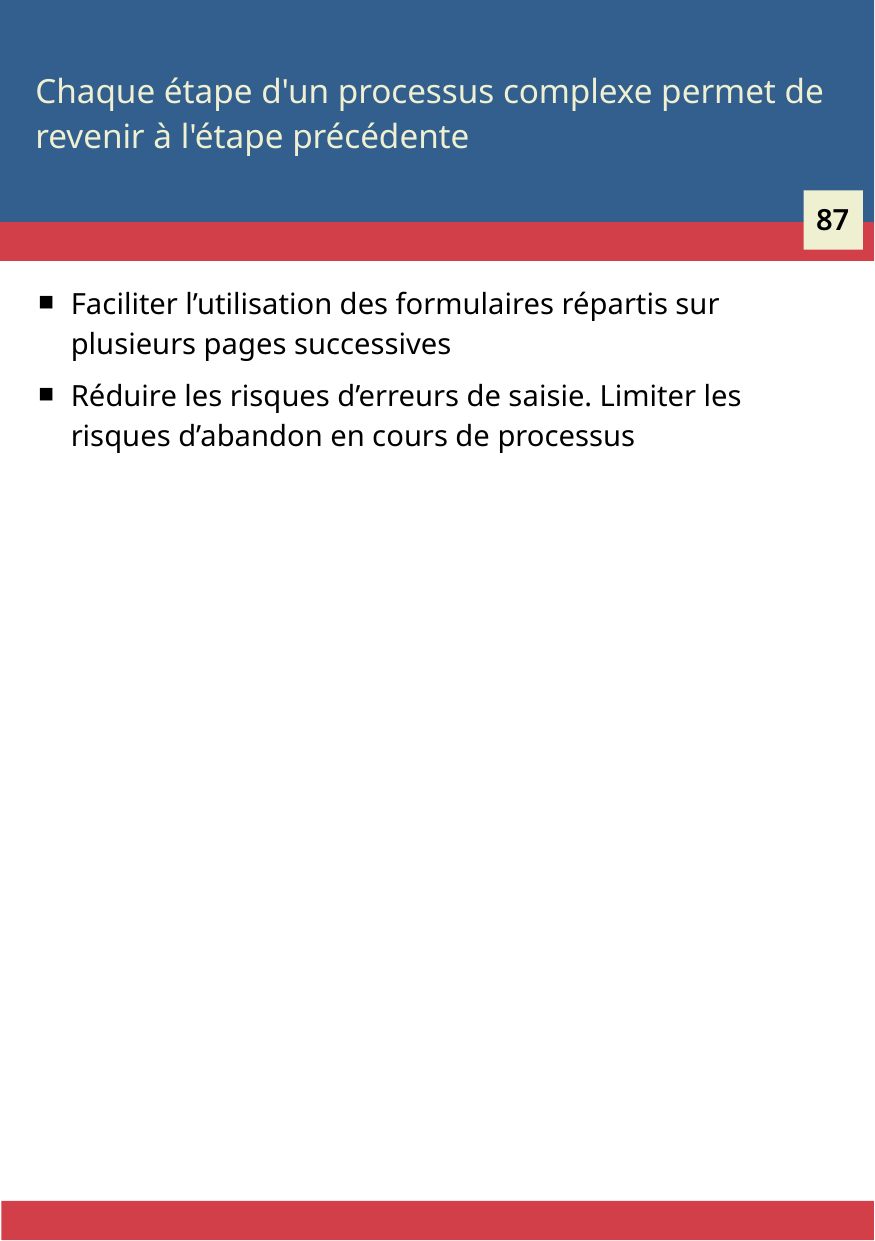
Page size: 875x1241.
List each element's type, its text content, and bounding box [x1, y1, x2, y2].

list Faciliter l’utilisation des formulaires répartis sur plusieurs pages successives Réduire les risques d’erreurs de saisie. Limiter les risques d’abandon en cours de processus [23, 283, 839, 1111]
title Chaque étape d'un processus complexe permet de revenir à l'étape précédente [35, 13, 839, 213]
text_box 87 [803, 188, 863, 249]
